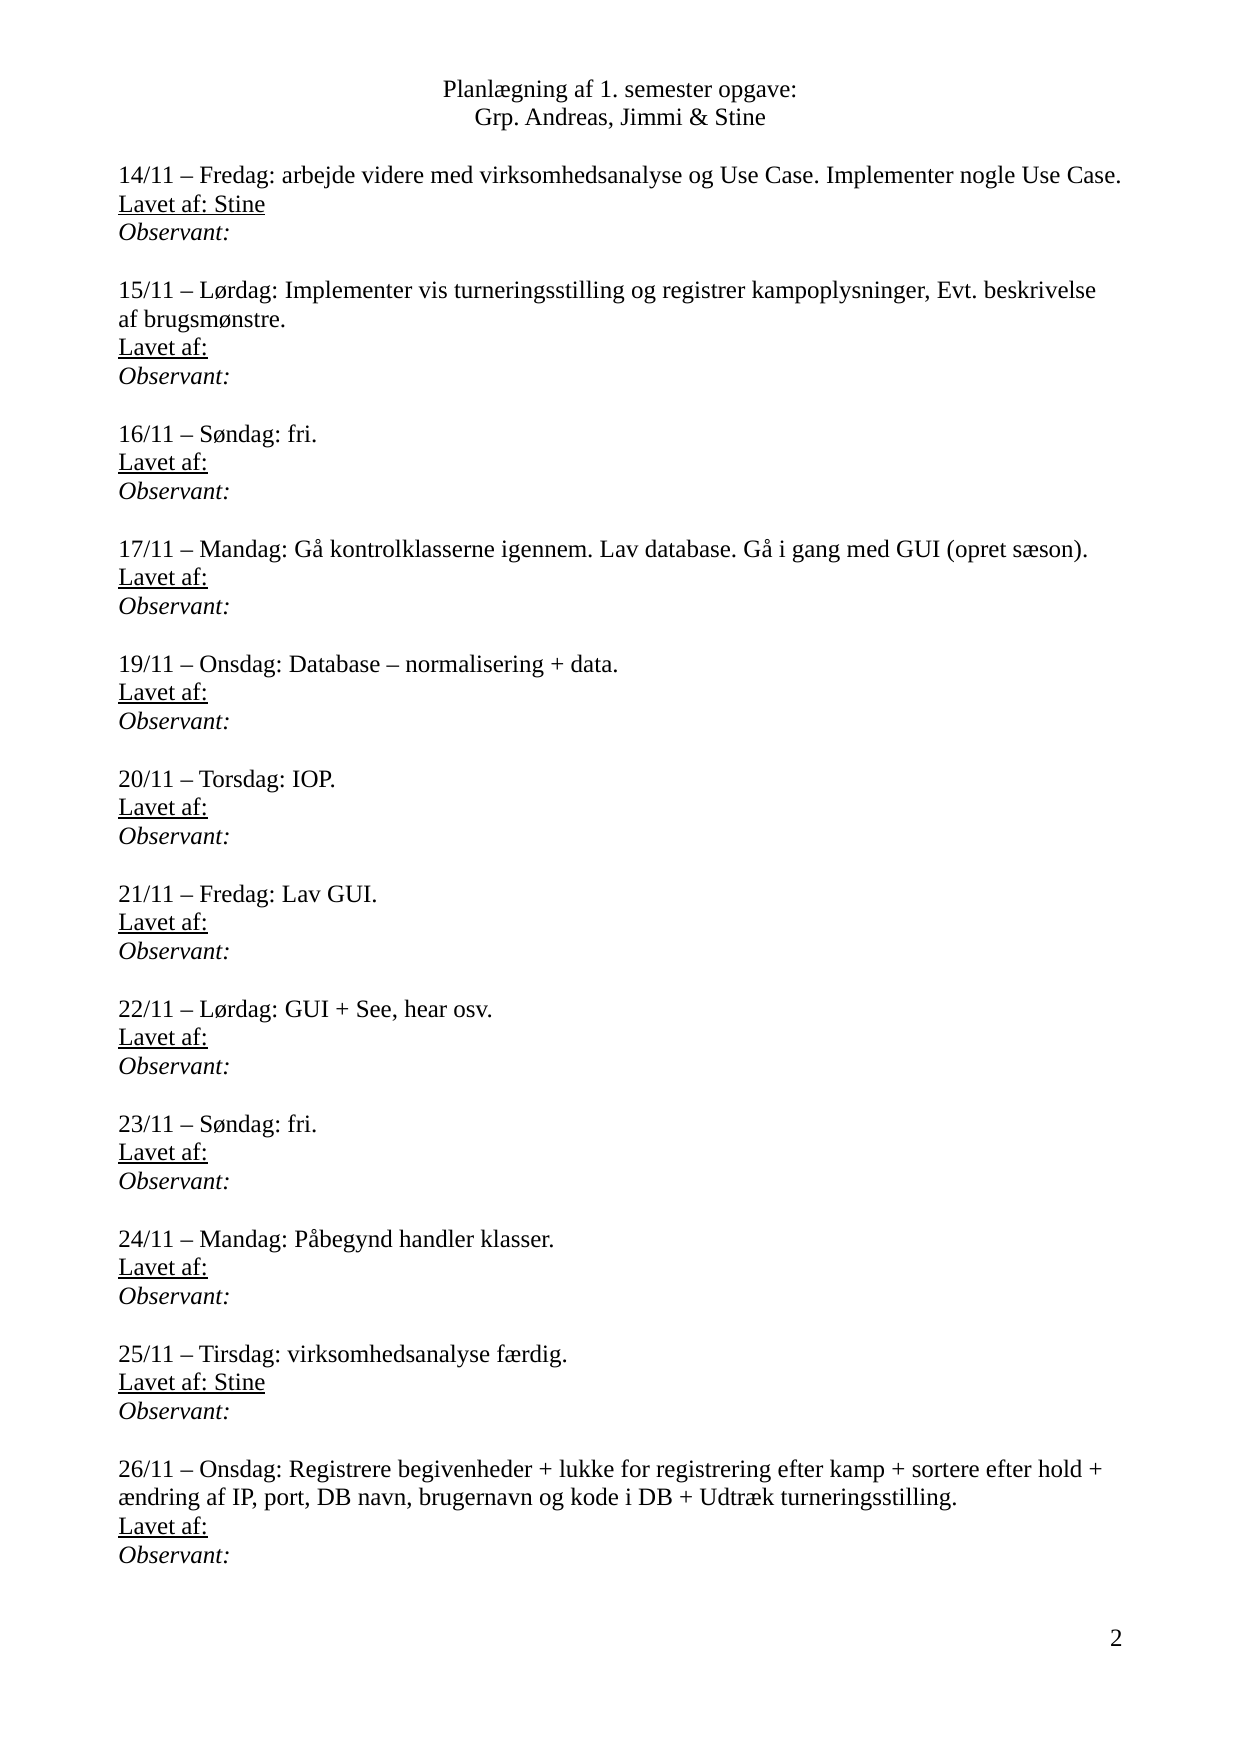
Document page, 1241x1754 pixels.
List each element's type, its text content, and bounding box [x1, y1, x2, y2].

text 14/11 – Fredag: arbejde videre med virksomhedsanalyse og Use Case. Implementer nogle Use Case. Lavet af: Stine [118, 160, 1122, 217]
text Observant: [118, 821, 1122, 850]
text Observant: [118, 936, 1122, 965]
text 16/11 – Søndag: fri. [118, 419, 1122, 447]
text Lavet af: [118, 1252, 1122, 1281]
text Observant: [118, 217, 1122, 246]
text Lavet af: [118, 1022, 1122, 1051]
text Observant: [118, 706, 1122, 735]
text Observant: [118, 1166, 1122, 1195]
text Lavet af: [118, 1511, 1122, 1540]
text 22/11 – Lørdag: GUI + See, hear osv. [118, 994, 1122, 1022]
text Observant: [118, 1281, 1122, 1310]
text Observant: [118, 476, 1122, 505]
text Observant: [118, 1051, 1122, 1080]
text Observant: [118, 1540, 1122, 1569]
text Observant: [118, 1396, 1122, 1425]
text Lavet af: [118, 1137, 1122, 1166]
text Lavet af: [118, 447, 1122, 476]
text Lavet af: [118, 907, 1122, 936]
text Lavet af: [118, 792, 1122, 821]
text Lavet af: [118, 677, 1122, 706]
text 24/11 – Mandag: Påbegynd handler klasser. [118, 1224, 1122, 1252]
text Lavet af: [118, 562, 1122, 591]
text Observant: [118, 591, 1122, 620]
text 19/11 – Onsdag: Database – normalisering + data. [118, 649, 1122, 677]
text 20/11 – Torsdag: IOP. [118, 764, 1122, 792]
text 17/11 – Mandag: Gå kontrolklasserne igennem. Lav database. Gå i gang med GUI (opret sæson). [118, 534, 1122, 562]
text 26/11 – Onsdag: Registrere begivenheder + lukke for registrering efter kamp + sortere efter hold + ændring af IP, port, DB navn, brugernavn og kode i DB + Udtræk turneringsstilling. [118, 1454, 1122, 1511]
text Observant: [118, 361, 1122, 390]
text 25/11 – Tirsdag: virksomhedsanalyse færdig. [118, 1339, 1122, 1367]
text Lavet af: Stine [118, 1367, 1122, 1396]
text 15/11 – Lørdag: Implementer vis turneringsstilling og registrer kampoplysninger, Evt. beskrivelse af brugsmønstre. [118, 275, 1122, 332]
text Lavet af: [118, 332, 1122, 361]
text 21/11 – Fredag: Lav GUI. [118, 879, 1122, 907]
text 23/11 – Søndag: fri. [118, 1109, 1122, 1137]
